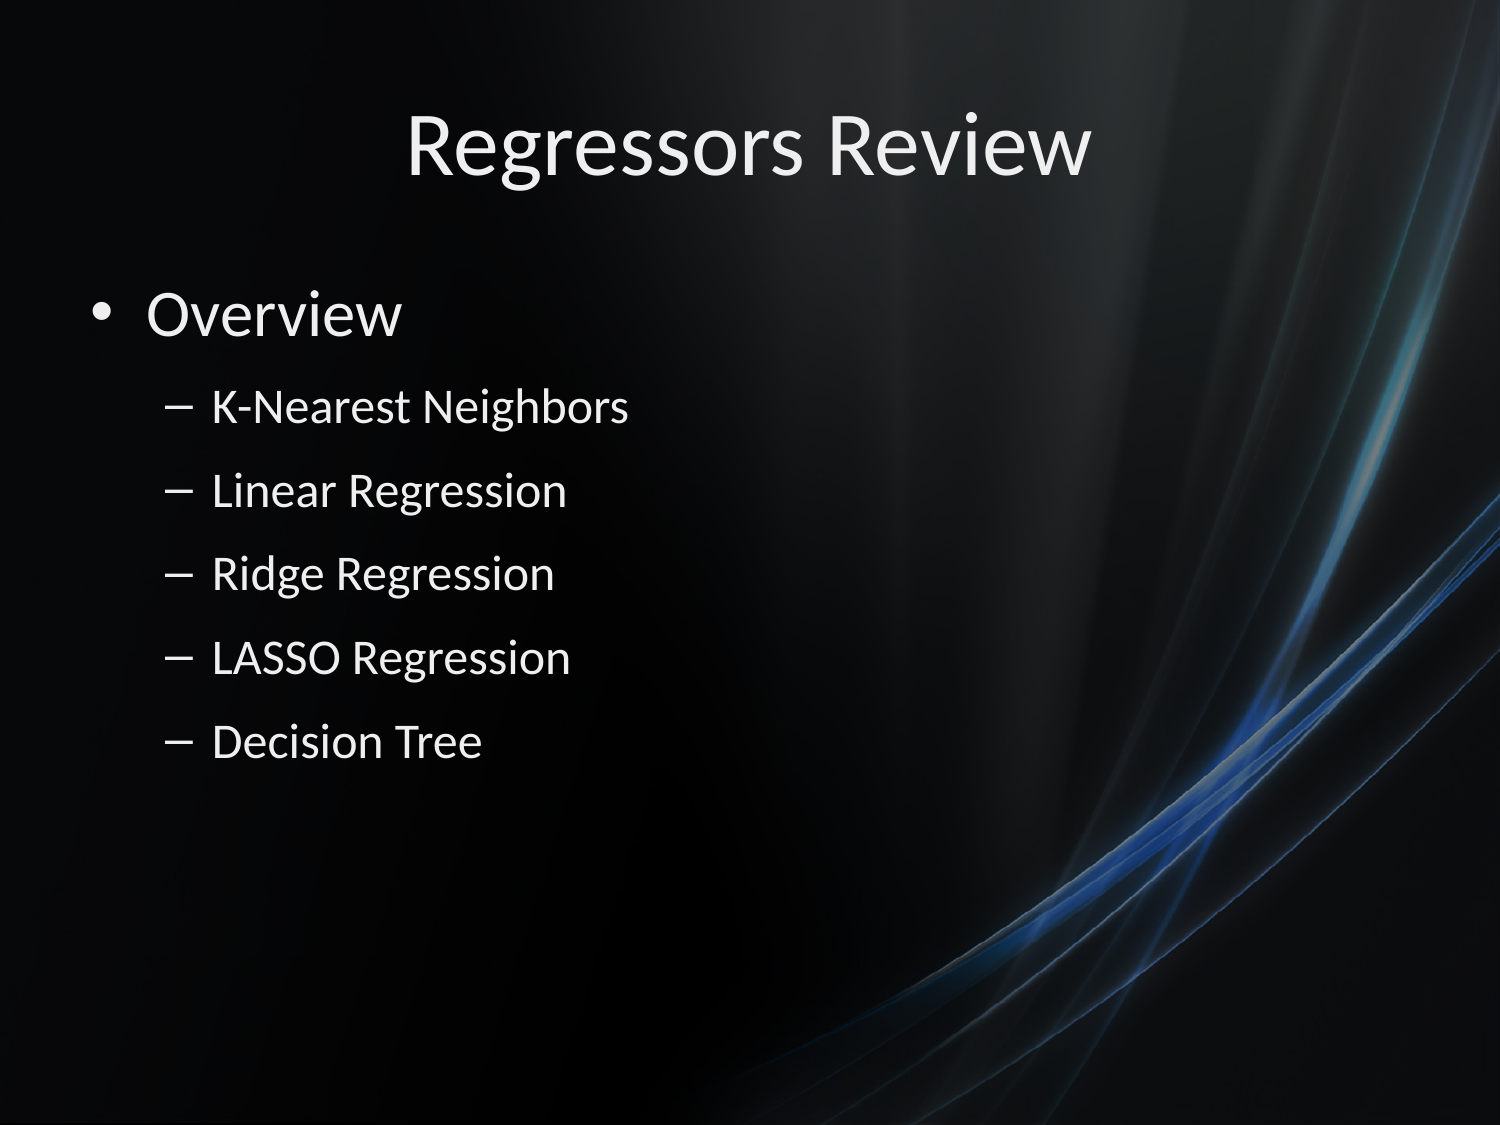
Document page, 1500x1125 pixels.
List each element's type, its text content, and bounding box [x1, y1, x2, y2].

list Overview K-Nearest Neighbors Linear Regression Ridge Regression LASSO Regression Decision Tree [75, 262, 1425, 1005]
picture [0, 0, 1500, 1125]
title Regressors Review [75, 45, 1425, 233]
